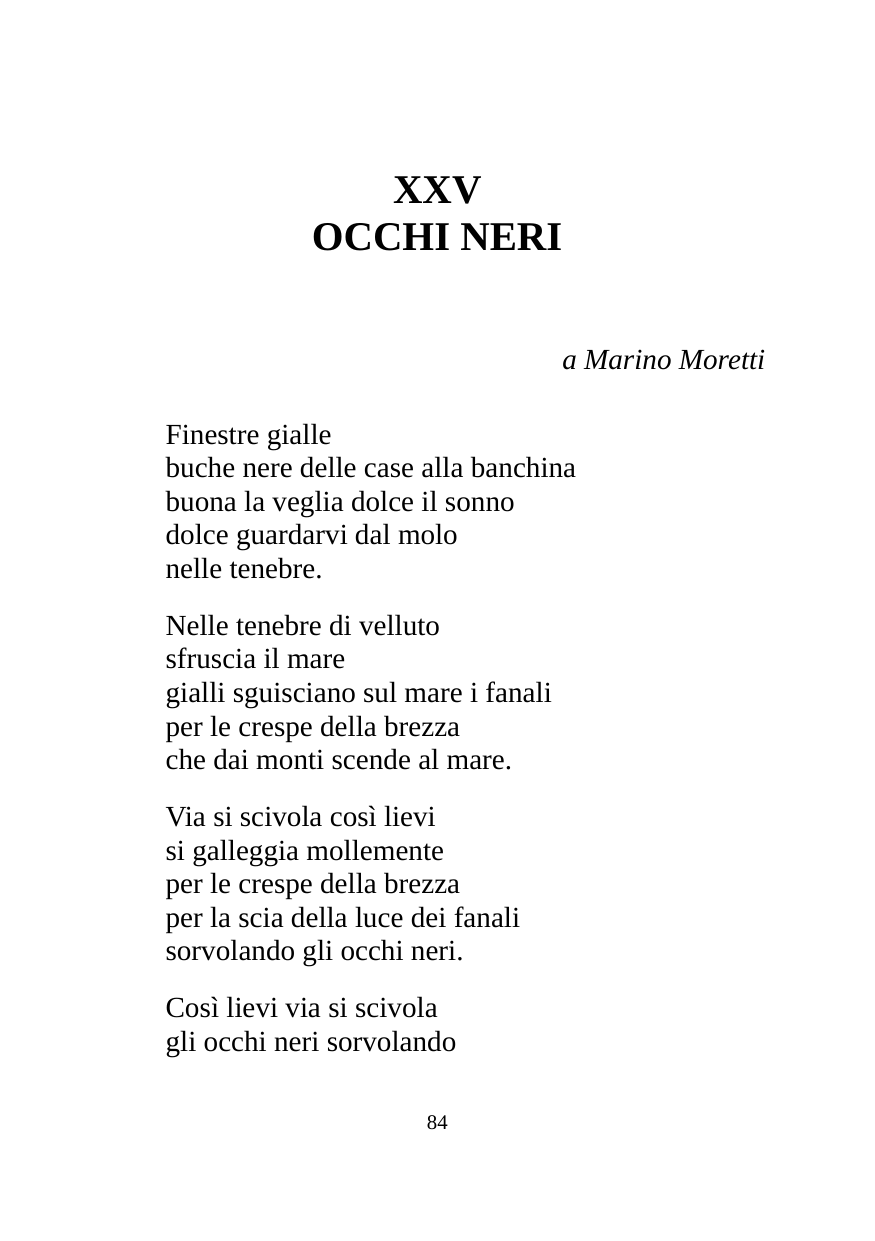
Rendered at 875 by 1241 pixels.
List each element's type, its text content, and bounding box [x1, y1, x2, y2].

text Via si scivola così lievi si galleggia mollemente per le crespe della brezza per la scia della luce dei fanali sorvolando gli occhi neri. [165, 799, 768, 967]
text Finestre gialle buche nere delle case alla banchina buona la veglia dolce il sonno dolce guardarvi dal molo nelle tenebre. [165, 417, 768, 584]
text a Marino Moretti [106, 342, 768, 376]
text Nelle tenebre di velluto sfruscia il mare gialli sguisciano sul mare i fanali per le crespe della brezza che dai monti scende al mare. [165, 608, 768, 776]
text Così lievi via si scivola gli occhi neri sorvolando [165, 991, 768, 1058]
subtitle XXV OCCHI NERI [106, 165, 768, 259]
